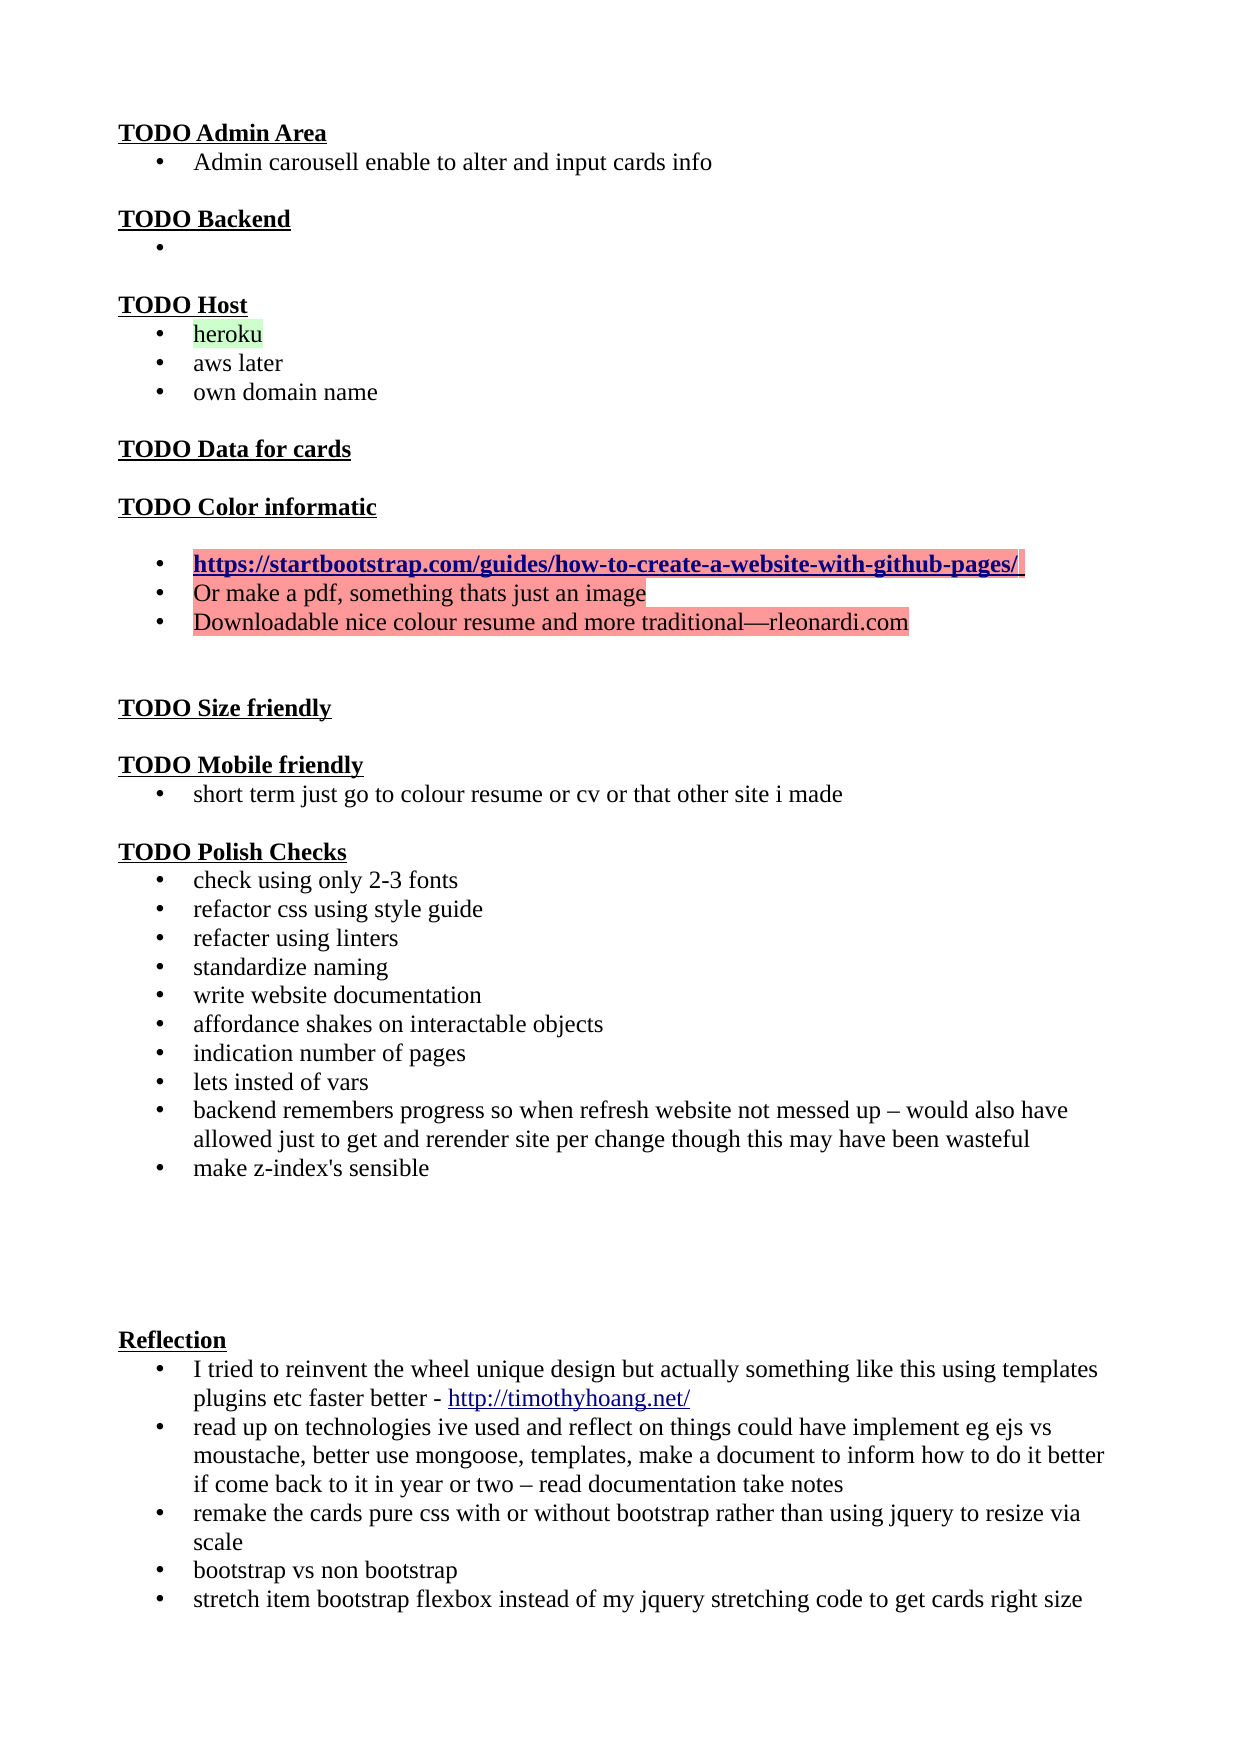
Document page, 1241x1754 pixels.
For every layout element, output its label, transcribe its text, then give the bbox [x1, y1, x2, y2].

list heroku [156, 319, 1122, 348]
list refacter using linters [156, 923, 1122, 952]
list stretch item bootstrap flexbox instead of my jquery stretching code to get cards right size [156, 1584, 1122, 1613]
text TODO Color informatic [118, 492, 1122, 521]
list read up on technologies ive used and reflect on things could have implement eg ejs vs moustache, better use mongoose, templates, make a document to inform how to do it better if come back to it in year or two – read documentation take notes [156, 1412, 1122, 1498]
list write website documentation [156, 981, 1122, 1009]
list I tried to reinvent the wheel unique design but actually something like this using templates plugins etc faster better - http://timothyhoang.net/ [156, 1354, 1122, 1412]
text TODO Size friendly [118, 693, 1122, 722]
list lets insted of vars [156, 1067, 1122, 1096]
list make z-index's sensible [156, 1153, 1122, 1182]
list remake the cards pure css with or without bootstrap rather than using jquery to resize via scale [156, 1498, 1122, 1556]
list affordance shakes on interactable objects [156, 1009, 1122, 1038]
list aws later [156, 348, 1122, 377]
text Reflection [118, 1326, 1122, 1354]
text TODO Mobile friendly [118, 751, 1122, 779]
list Or make a pdf, something thats just an image [156, 578, 1122, 607]
list Downloadable nice colour resume and more traditional—rleonardi.com [156, 607, 1122, 636]
text TODO Backend [118, 204, 1122, 233]
list indication number of pages [156, 1038, 1122, 1067]
text TODO Admin Area [118, 118, 1122, 147]
list https://startbootstrap.com/guides/how-to-create-a-website-with-github-pages/ [156, 549, 1122, 578]
text TODO Host [118, 291, 1122, 319]
list bootstrap vs non bootstrap [156, 1556, 1122, 1584]
list refactor css using style guide [156, 894, 1122, 923]
list Admin carousell enable to alter and input cards info [156, 147, 1122, 176]
text TODO Polish Checks [118, 837, 1122, 866]
list standardize naming [156, 952, 1122, 981]
list check using only 2-3 fonts [156, 866, 1122, 894]
list short term just go to colour resume or cv or that other site i made [156, 779, 1122, 808]
text TODO Data for cards [118, 434, 1122, 463]
list backend remembers progress so when refresh website not messed up – would also have allowed just to get and rerender site per change though this may have been wasteful [156, 1096, 1122, 1153]
list own domain name [156, 377, 1122, 406]
